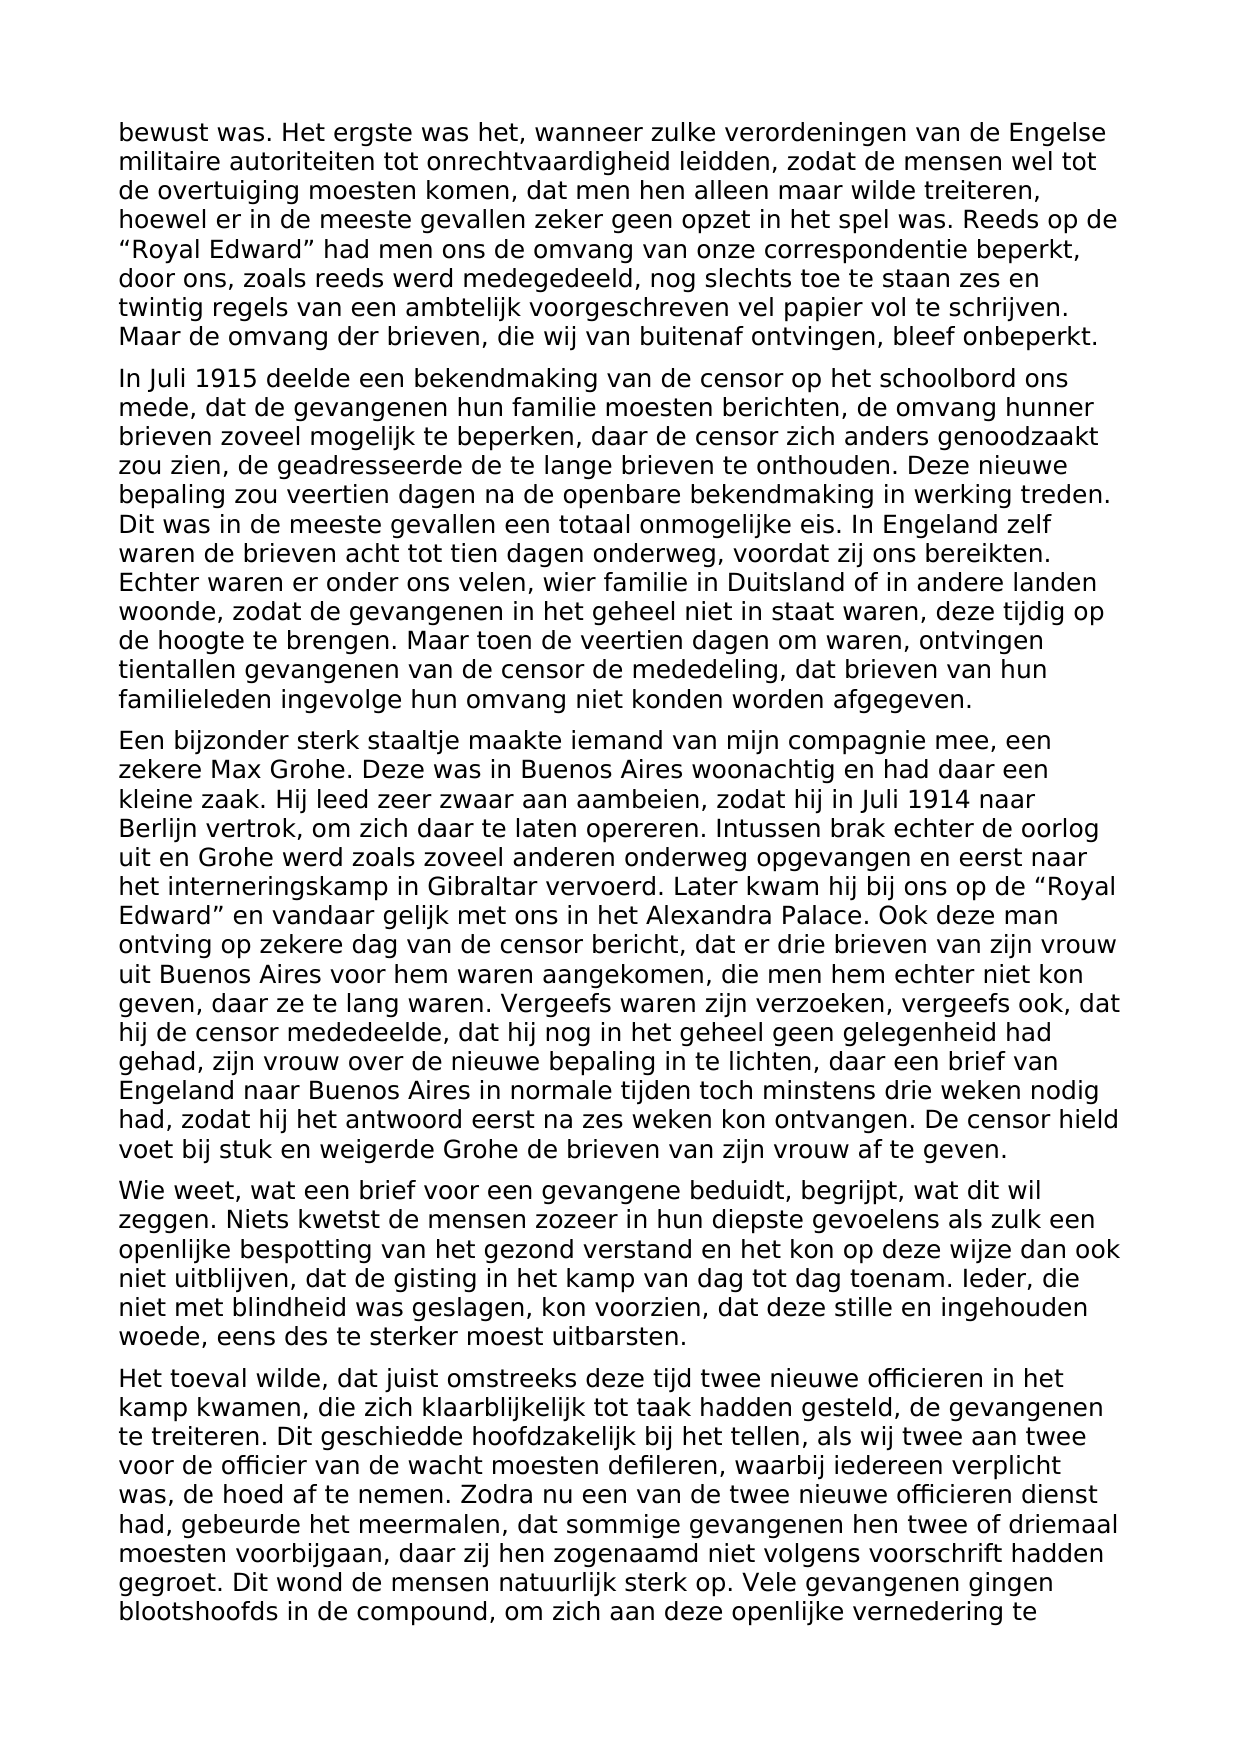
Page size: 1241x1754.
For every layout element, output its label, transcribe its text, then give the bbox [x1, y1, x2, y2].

text Wie weet, wat een brief voor een gevangene beduidt, begrijpt, wat dit wil zeggen. Niets kwetst de mensen zozeer in hun diepste gevoelens als zulk een openlijke bespotting van het gezond verstand en het kon op deze wijze dan ook niet uitblijven, dat de gisting in het kamp van dag tot dag toenam. Ieder, die niet met blindheid was geslagen, kon voorzien, dat deze stille en ingehouden woede, eens des te sterker moest uitbarsten. [118, 1176, 1122, 1351]
text Het toeval wilde, dat juist omstreeks deze tijd twee nieuwe officieren in het kamp kwamen, die zich klaarblijkelijk tot taak hadden gesteld, de gevangenen te treiteren. Dit geschiedde hoofdzakelijk bij het tellen, als wij twee aan twee voor de officier van de wacht moesten defileren, waarbij iedereen verplicht was, de hoed af te nemen. Zodra nu een van de twee nieuwe officieren dienst had, gebeurde het meermalen, dat sommige gevangenen hen twee of driemaal moesten voorbijgaan, daar zij hen zogenaamd niet volgens voorschrift hadden gegroet. Dit wond de mensen natuurlijk sterk op. Vele gevangenen gingen blootshoofds in de compound, om zich aan deze openlijke vernedering te [118, 1364, 1122, 1626]
text bewust was. Het ergste was het, wanneer zulke verordeningen van de Engelse militaire autoriteiten tot onrechtvaardigheid leidden, zodat de mensen wel tot de overtuiging moesten komen, dat men hen alleen maar wilde treiteren, hoewel er in de meeste gevallen zeker geen opzet in het spel was. Reeds op de “Royal Edward” had men ons de omvang van onze correspondentie beperkt, door ons, zoals reeds werd medegedeeld, nog slechts toe te staan zes en twintig regels van een ambtelijk voorgeschreven vel papier vol te schrijven. Maar de omvang der brieven, die wij van buitenaf ontvingen, bleef onbeperkt. [118, 118, 1122, 351]
text In Juli 1915 deelde een bekendmaking van de censor op het schoolbord ons mede, dat de gevangenen hun familie moesten berichten, de omvang hunner brieven zoveel mogelijk te beperken, daar de censor zich anders genoodzaakt zou zien, de geadresseerde de te lange brieven te onthouden. Deze nieuwe bepaling zou veertien dagen na de openbare bekendmaking in werking treden. Dit was in de meeste gevallen een totaal onmogelijke eis. In Engeland zelf waren de brieven acht tot tien dagen onderweg, voordat zij ons bereikten. Echter waren er onder ons velen, wier familie in Duitsland of in andere landen woonde, zodat de gevangenen in het geheel niet in staat waren, deze tijdig op de hoogte te brengen. Maar toen de veertien dagen om waren, ontvingen tientallen gevangenen van de censor de mededeling, dat brieven van hun familieleden ingevolge hun omvang niet konden worden afgegeven. [118, 364, 1122, 714]
text Een bijzonder sterk staaltje maakte iemand van mijn compagnie mee, een zekere Max Grohe. Deze was in Buenos Aires woonachtig en had daar een kleine zaak. Hij leed zeer zwaar aan aambeien, zodat hij in Juli 1914 naar Berlijn vertrok, om zich daar te laten opereren. Intussen brak echter de oorlog uit en Grohe werd zoals zoveel anderen onderweg opgevangen en eerst naar het interneringskamp in Gibraltar vervoerd. Later kwam hij bij ons op de “Royal Edward” en vandaar gelijk met ons in het Alexandra Palace. Ook deze man ontving op zekere dag van de censor bericht, dat er drie brieven van zijn vrouw uit Buenos Aires voor hem waren aangekomen, die men hem echter niet kon geven, daar ze te lang waren. Vergeefs waren zijn verzoeken, vergeefs ook, dat hij de censor mededeelde, dat hij nog in het geheel geen gelegenheid had gehad, zijn vrouw over de nieuwe bepaling in te lichten, daar een brief van Engeland naar Buenos Aires in normale tijden toch minstens drie weken nodig had, zodat hij het antwoord eerst na zes weken kon ontvangen. De censor hield voet bij stuk en weigerde Grohe de brieven van zijn vrouw af te geven. [118, 726, 1122, 1164]
